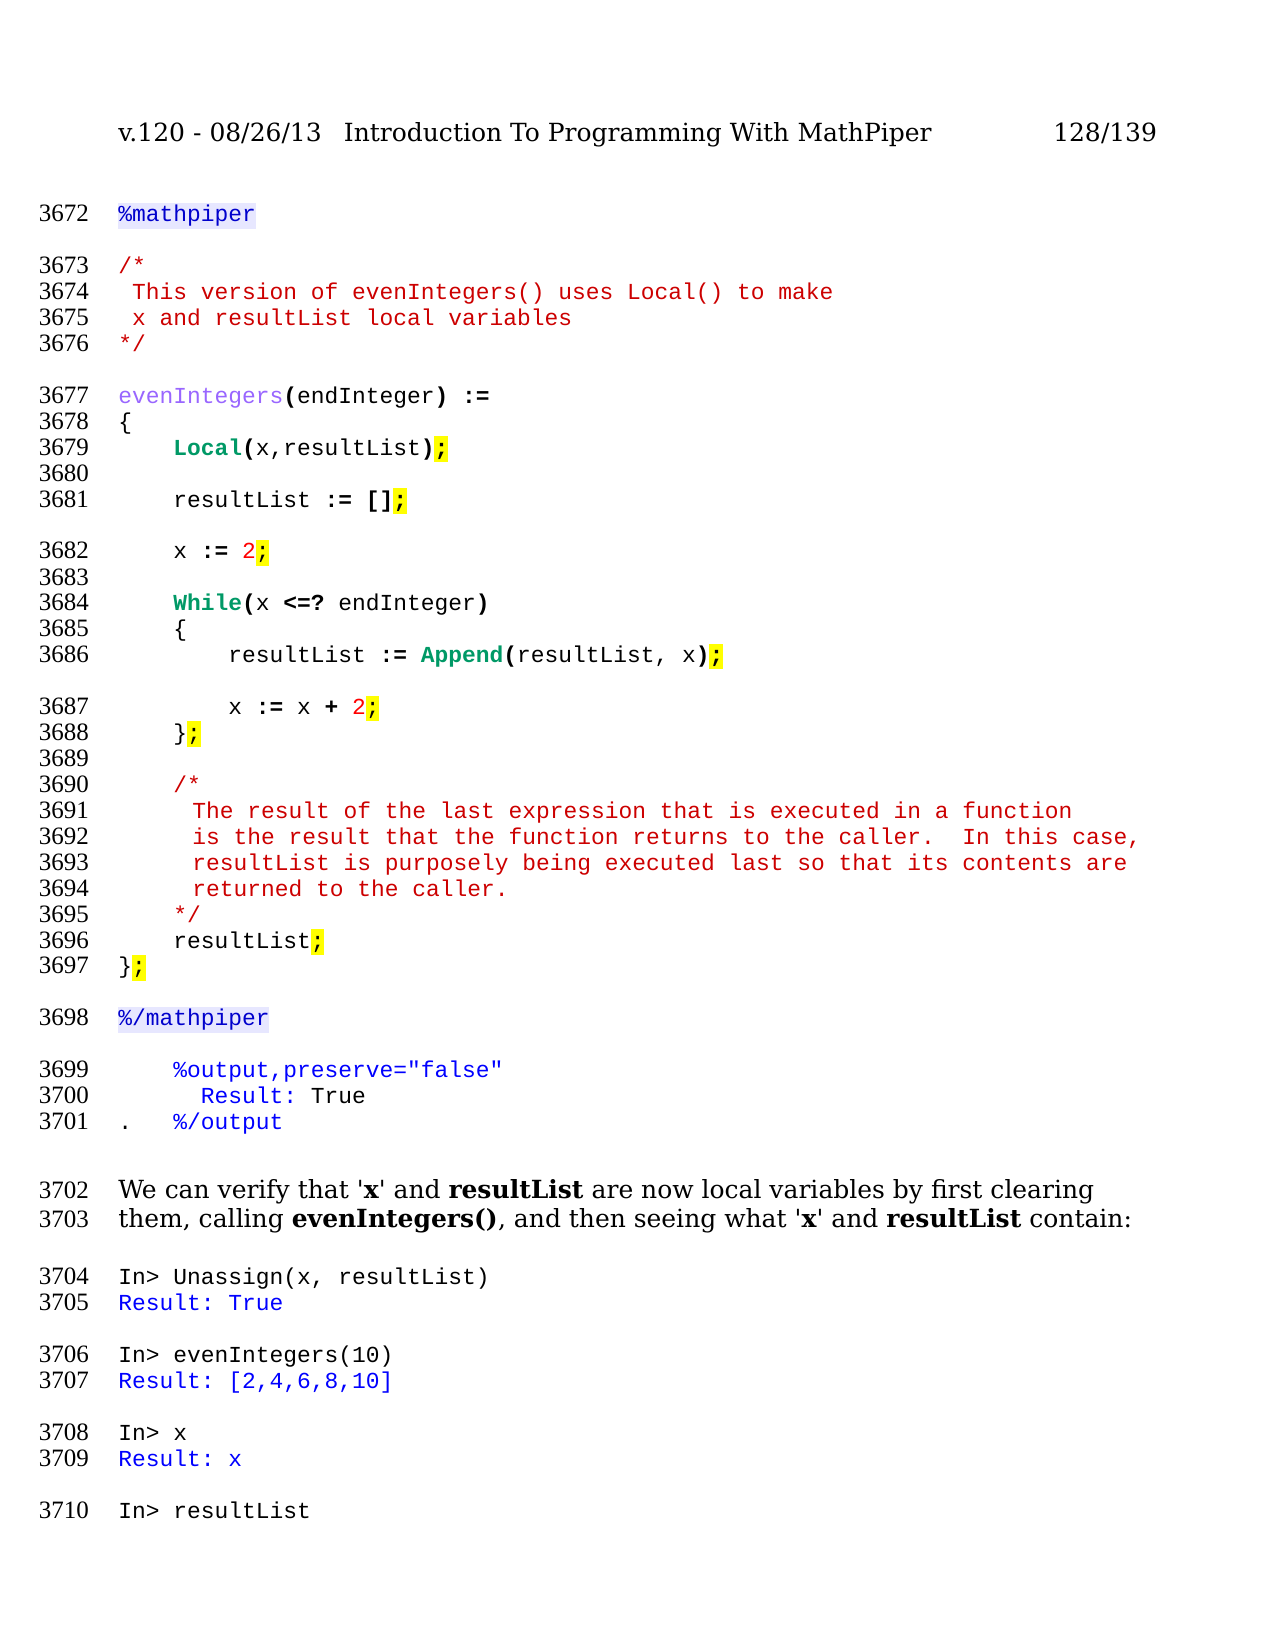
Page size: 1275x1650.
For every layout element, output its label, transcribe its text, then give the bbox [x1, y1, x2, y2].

text /* [118, 773, 1157, 799]
text resultList is purposely being executed last so that its contents are [118, 851, 1157, 877]
text This version of evenIntegers() uses Local() to make [118, 281, 1157, 306]
text In> Unassign(x, resultList) [118, 1266, 1157, 1292]
text While(x <=? endInteger) [118, 592, 1157, 618]
text returned to the caller. [118, 877, 1157, 903]
text resultList := []; [118, 488, 1157, 514]
text /* [118, 254, 1157, 281]
text */ [118, 903, 1157, 929]
text In> resultList [118, 1499, 1157, 1525]
text Result: True [118, 1292, 1157, 1317]
text %output,preserve="false" [118, 1059, 1157, 1084]
text { [118, 410, 1157, 436]
text { [118, 618, 1157, 644]
text In> x [118, 1421, 1157, 1447]
text x := x + 2; [118, 696, 1157, 721]
text x and resultList local variables [118, 306, 1157, 332]
text }; [118, 955, 1157, 981]
text Local(x,resultList); [118, 436, 1157, 462]
text Result: x [118, 1447, 1157, 1473]
text %mathpiper [118, 203, 1157, 229]
text is the result that the function returns to the caller. In this case, [118, 825, 1157, 851]
text x := 2; [118, 540, 1157, 566]
text In> evenIntegers(10) [118, 1343, 1157, 1369]
text resultList := Append(resultList, x); [118, 644, 1157, 669]
text }; [118, 721, 1157, 747]
text %/mathpiper [118, 1007, 1157, 1033]
text We can verify that 'x' and resultList are now local variables by first clearing them, calling evenIntegers(), and then seeing what 'x' and resultList contain: [118, 1175, 1157, 1234]
text The result of the last expression that is executed in a function [118, 799, 1157, 825]
text */ [118, 332, 1157, 358]
text . %/output [118, 1111, 1157, 1136]
text evenIntegers(endInteger) := [118, 384, 1157, 410]
text Result: True [118, 1084, 1157, 1111]
text resultList; [118, 929, 1157, 955]
text Result: [2,4,6,8,10] [118, 1369, 1157, 1395]
